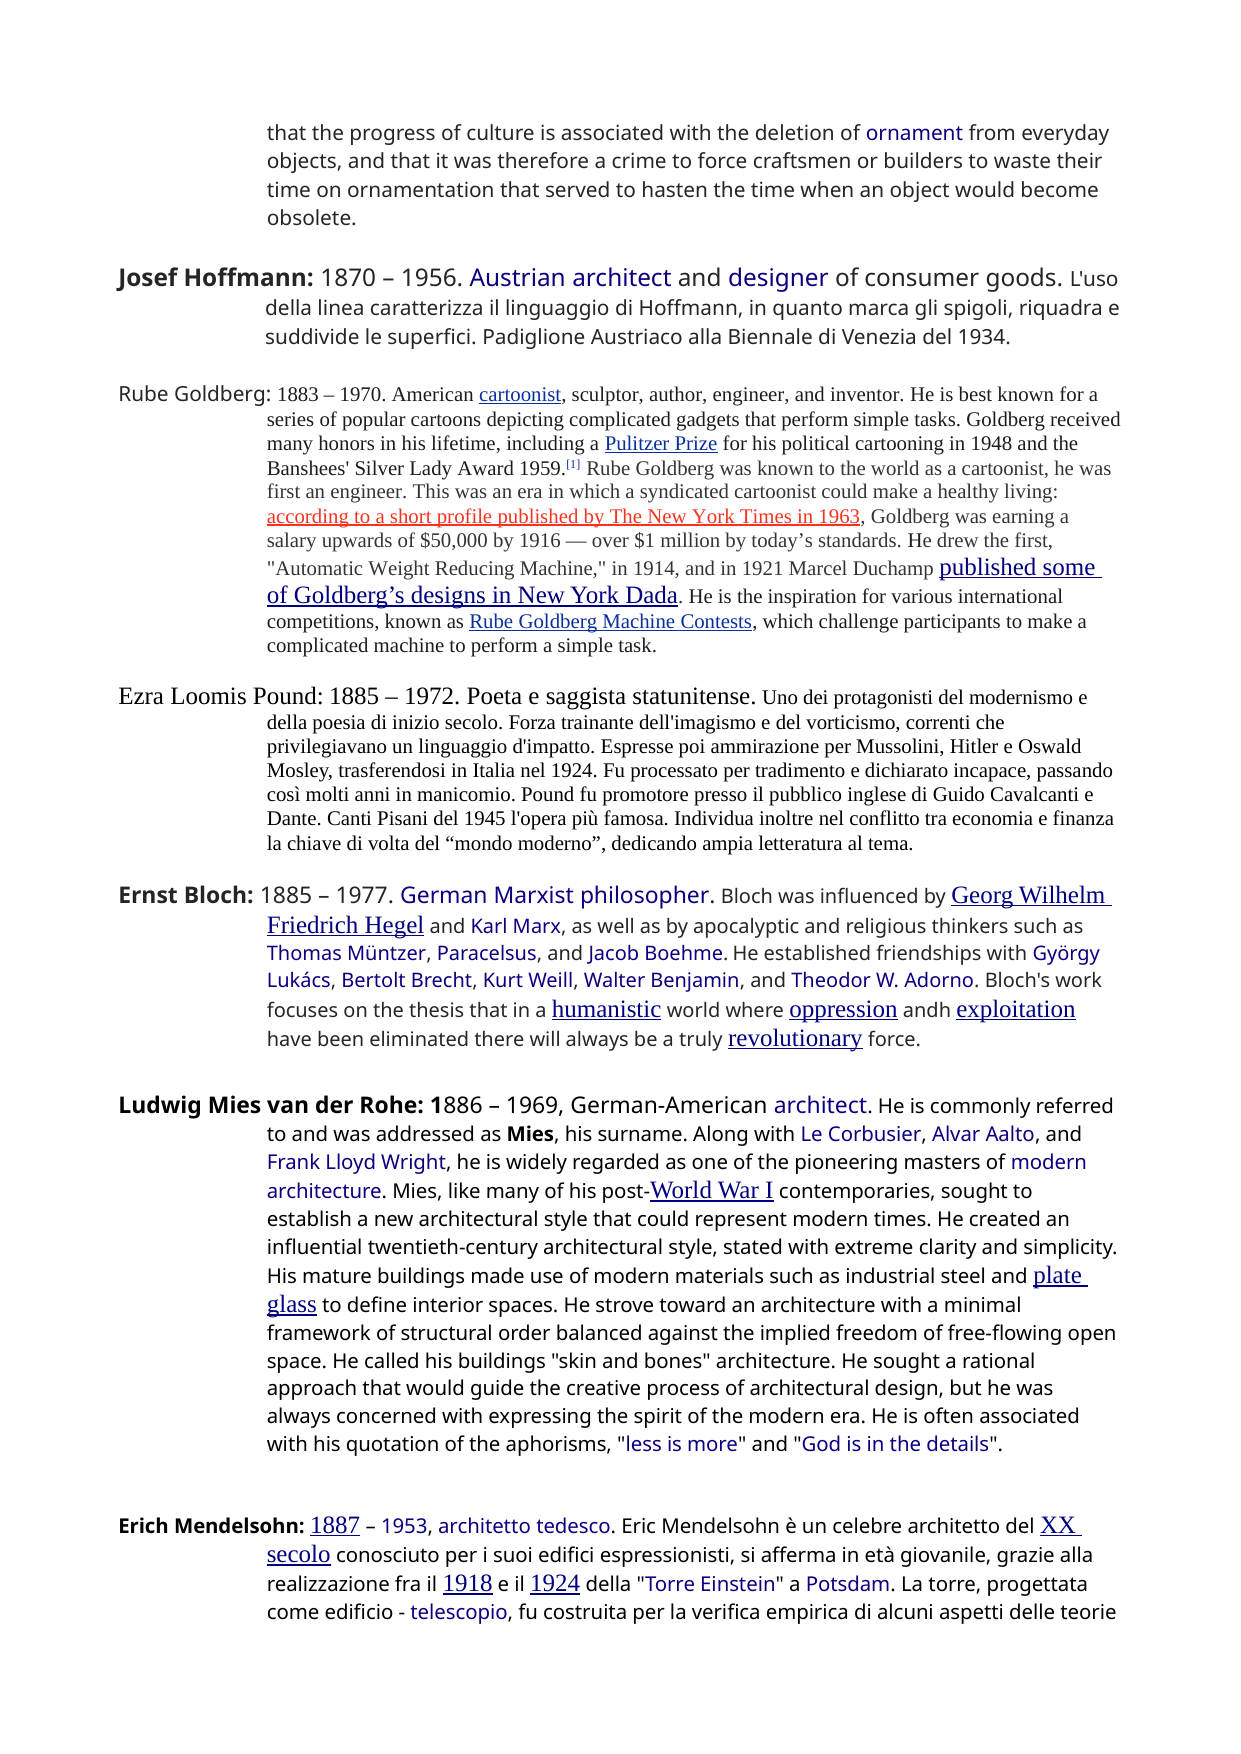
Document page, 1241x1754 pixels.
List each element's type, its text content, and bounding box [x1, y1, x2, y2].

text Erich Mendelsohn: 1887 – 1953, architetto tedesco. Eric Mendelsohn è un celebre architetto del XX secolo conosciuto per i suoi edifici espressionisti, si afferma in età giovanile, grazie alla realizzazione fra il 1918 e il 1924 della "Torre Einstein" a Potsdam. La torre, progettata come edificio - telescopio, fu costruita per la verifica empirica di alcuni aspetti delle teorie [118, 1510, 1122, 1625]
text Ernst Bloch: 1885 – 1977. German Marxist philosopher. Bloch was influenced by Georg Wilhelm Friedrich Hegel and Karl Marx, as well as by apocalyptic and religious thinkers such as Thomas Müntzer, Paracelsus, and Jacob Boehme. He established friendships with György Lukács, Bertolt Brecht, Kurt Weill, Walter Benjamin, and Theodor W. Adorno. Bloch's work focuses on the thesis that in a humanistic world where oppression andh exploitation have been eliminated there will always be a truly revolutionary force. [118, 878, 1122, 1052]
text Rube Goldberg: 1883 – 1970. American cartoonist, sculptor, author, engineer, and inventor. He is best known for a series of popular cartoons depicting complicated gadgets that perform simple tasks. Goldberg received many honors in his lifetime, including a Pulitzer Prize for his political cartooning in 1948 and the Banshees' Silver Lady Award 1959.[1] Rube Goldberg was known to the world as a cartoonist, he was first an engineer. This was an era in which a syndicated cartoonist could make a healthy living: according to a short profile published by The New York Times in 1963, Goldberg was earning a salary upwards of $50,000 by 1916 — over $1 million by today’s standards. He drew the first, "Automatic Weight Reducing Machine," in 1914, and in 1921 Marcel Duchamp published some of Goldberg’s designs in New York Dada. He is the inspiration for various international competitions, known as Rube Goldberg Machine Contests, which challenge participants to make a complicated machine to perform a simple task. [118, 379, 1122, 657]
text Josef Hoffmann: 1870 – 1956. Austrian architect and designer of consumer goods. L'uso della linea caratterizza il linguaggio di Hoffmann, in quanto marca gli spigoli, riquadra e suddivide le superfici. Padiglione Austriaco alla Biennale di Venezia del 1934. [118, 260, 1122, 350]
text Ezra Loomis Pound: 1885 – 1972. Poeta e saggista statunitense. Uno dei protagonisti del modernismo e della poesia di inizio secolo. Forza trainante dell'imagismo e del vorticismo, correnti che privilegiavano un linguaggio d'impatto. Espresse poi ammirazione per Mussolini, Hitler e Oswald Mosley, trasferendosi in Italia nel 1924. Fu processato per tradimento e dichiarato incapace, passando così molti anni in manicomio. Pound fu promotore presso il pubblico inglese di Guido Cavalcanti e Dante. Canti Pisani del 1945 l'opera più famosa. Individua inoltre nel conflitto tra economia e finanza la chiave di volta del “mondo moderno”, dedicando ampia letteratura al tema. [118, 681, 1122, 854]
text that the progress of culture is associated with the deletion of ornament from everyday objects, and that it was therefore a crime to force craftsmen or builders to waste their time on ornamentation that served to hasten the time when an object would become obsolete. [118, 118, 1122, 232]
text Ludwig Mies van der Rohe: 1886 – 1969, German-American architect. He is commonly referred to and was addressed as Mies, his surname. Along with Le Corbusier, Alvar Aalto, and Frank Lloyd Wright, he is widely regarded as one of the pioneering masters of modern architecture. Mies, like many of his post-World War I contemporaries, sought to establish a new architectural style that could represent modern times. He created an influential twentieth-century architectural style, stated with extreme clarity and simplicity. His mature buildings made use of modern materials such as industrial steel and plate glass to define interior spaces. He strove toward an architecture with a minimal framework of structural order balanced against the implied freedom of free-flowing open space. He called his buildings "skin and bones" architecture. He sought a rational approach that would guide the creative process of architectural design, but he was always concerned with expressing the spirit of the modern era. He is often associated with his quotation of the aphorisms, "less is more" and "God is in the details". [118, 1089, 1122, 1457]
